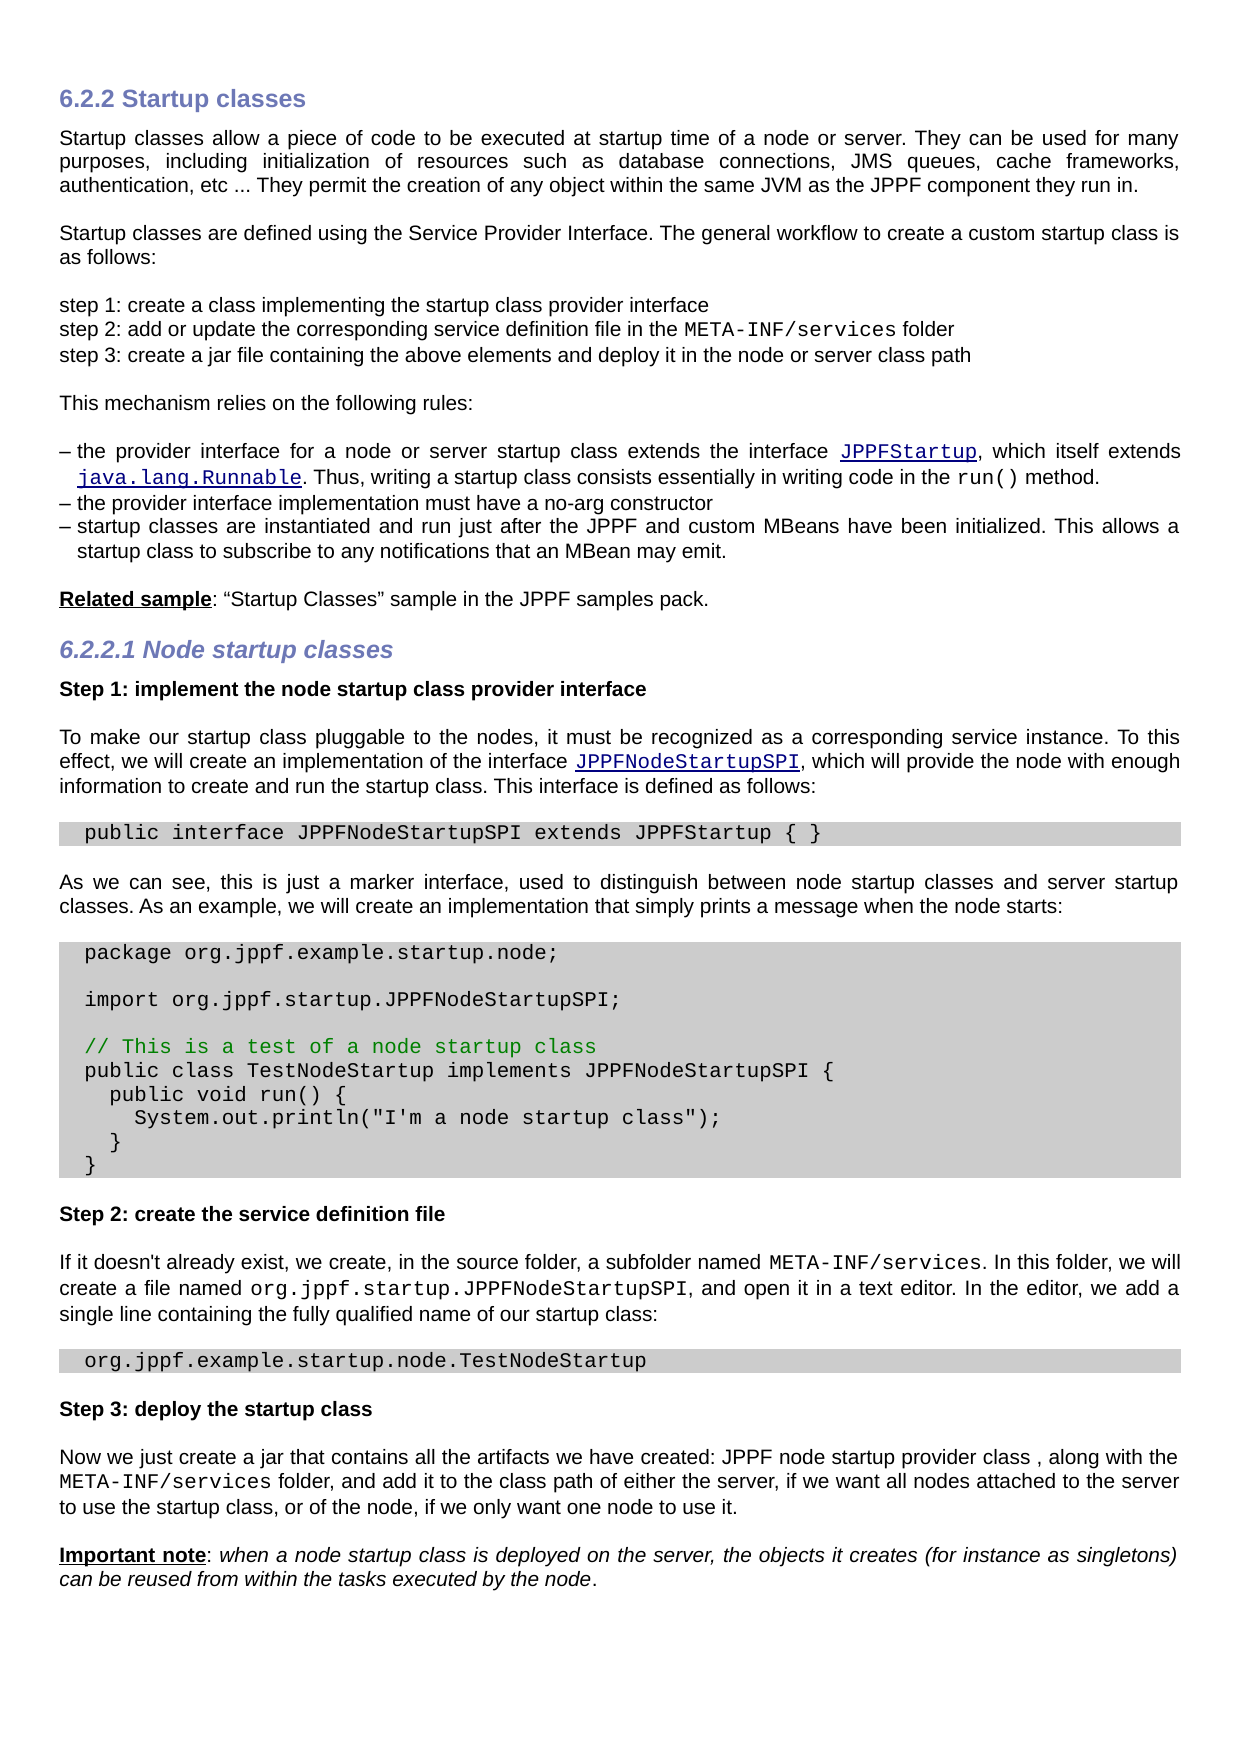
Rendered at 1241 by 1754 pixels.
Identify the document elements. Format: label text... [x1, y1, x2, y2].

text public class TestNodeStartup implements JPPFNodeStartupSPI { [59, 1060, 1181, 1083]
text import org.jppf.startup.JPPFNodeStartupSPI; [59, 989, 1181, 1013]
text public void run() { [59, 1083, 1181, 1107]
text } [59, 1131, 1181, 1154]
text Important note: when a node startup class is deployed on the server, the objects it creates (for instance as singletons) can be reused from within the tasks executed by the node. [59, 1543, 1181, 1591]
subtitle Startup classes [59, 84, 1181, 113]
text If it doesn't already exist, we create, in the source folder, a subfolder named META-INF/services. In this folder, we will create a file named org.jppf.startup.JPPFNodeStartupSPI, and open it in a text editor. In the editor, we add a single line containing the fully qualified name of our startup class: [59, 1250, 1181, 1326]
text package org.jppf.example.startup.node; [59, 942, 1181, 965]
text Now we just create a jar that contains all the artifacts we have created: JPPF node startup provider class , along with the META-INF/services folder, and add it to the class path of either the server, if we want all nodes attached to the server to use the startup class, or of the node, if we only want one node to use it. [59, 1445, 1181, 1519]
text Startup classes are defined using the Service Provider Interface. The general workflow to create a custom startup class is as follows: [59, 221, 1181, 269]
text org.jppf.example.startup.node.TestNodeStartup [59, 1349, 1181, 1373]
text System.out.println("I'm a node startup class"); [59, 1107, 1181, 1131]
text Related sample: “Startup Classes” sample in the JPPF samples pack. [59, 586, 1181, 610]
list startup classes are instantiated and run just after the JPPF and custom MBeans have been initialized. This allows a startup class to subscribe to any notifications that an MBean may emit. [59, 514, 1181, 562]
text step 2: add or update the corresponding service definition file in the META-INF/services folder [59, 317, 1181, 343]
list the provider interface for a node or server startup class extends the interface JPPFStartup, which itself extends java.lang.Runnable. Thus, writing a startup class consists essentially in writing code in the run() method. [59, 439, 1181, 490]
text Step 3: deploy the startup class [59, 1397, 1181, 1421]
text // This is a test of a node startup class [59, 1036, 1181, 1060]
text Step 2: create the service definition file [59, 1202, 1181, 1226]
text } [59, 1154, 1181, 1178]
subtitle Node startup classes [59, 635, 1181, 664]
text Startup classes allow a piece of code to be executed at startup time of a node or server. They can be used for many purposes, including initialization of resources such as database connections, JMS queues, cache frameworks, authentication, etc ... They permit the creation of any object within the same JVM as the JPPF component they run in. [59, 125, 1181, 197]
text public interface JPPFNodeStartupSPI extends JPPFStartup { } [59, 822, 1181, 846]
list the provider interface implementation must have a no-arg constructor [59, 490, 1181, 514]
text This mechanism relies on the following rules: [59, 391, 1181, 415]
text To make our startup class pluggable to the nodes, it must be recognized as a corresponding service instance. To this effect, we will create an implementation of the interface JPPFNodeStartupSPI, which will provide the node with enough information to create and run the startup class. This interface is defined as follows: [59, 724, 1181, 798]
text step 1: create a class implementing the startup class provider interface [59, 293, 1181, 317]
text step 3: create a jar file containing the above elements and deploy it in the node or server class path [59, 343, 1181, 367]
text As we can see, this is just a marker interface, used to distinguish between node startup classes and server startup classes. As an example, we will create an implementation that simply prints a message when the node starts: [59, 870, 1181, 918]
text Step 1: implement the node startup class provider interface [59, 677, 1181, 701]
